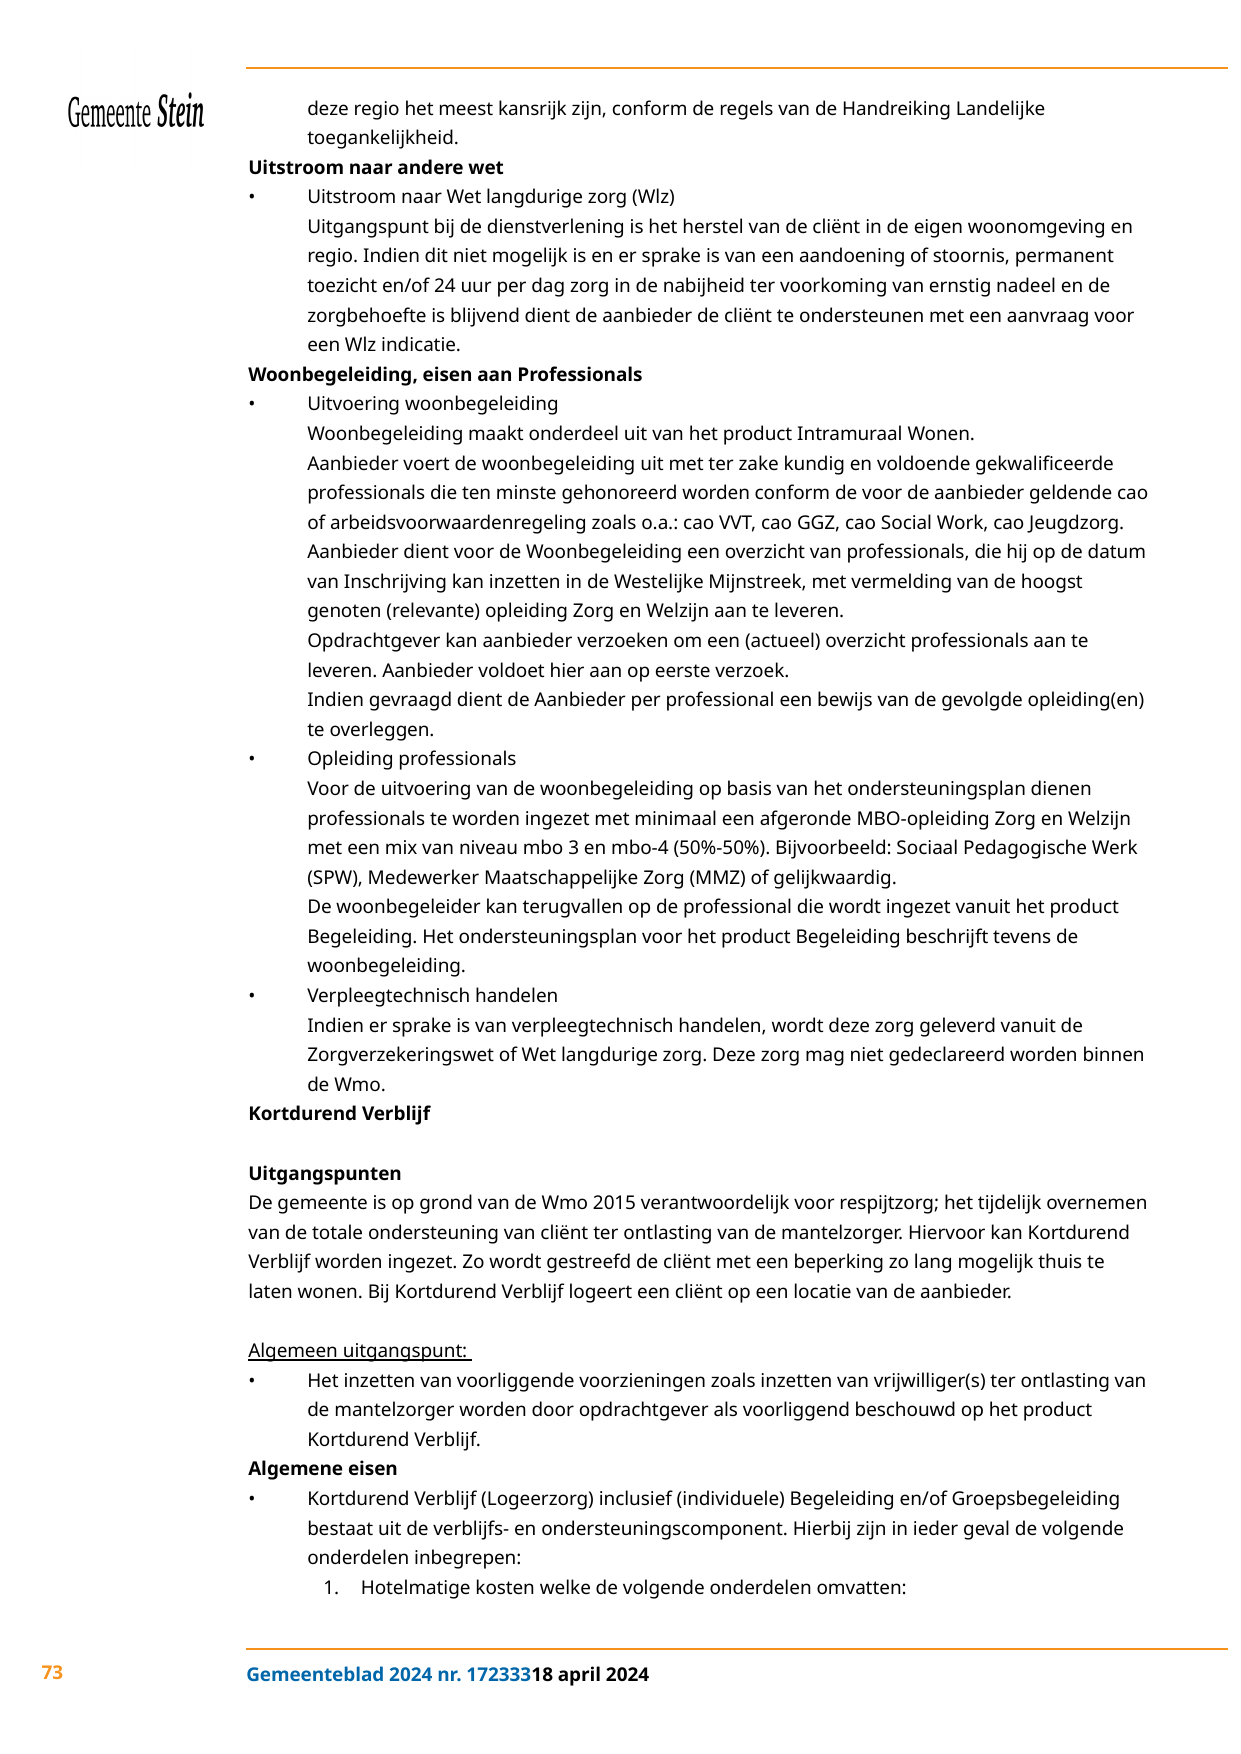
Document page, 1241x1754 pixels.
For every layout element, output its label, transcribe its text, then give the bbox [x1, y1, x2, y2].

list Uitgangspunt bij de dienstverlening is het herstel van de cliënt in de eigen woonomgeving en regio. Indien dit niet mogelijk is en er sprake is van een aandoening of stoornis, permanent toezicht en/of 24 uur per dag zorg in de nabijheid ter voorkoming van ernstig nadeel en de zorgbehoefte is blijvend dient de aanbieder de cliënt te ondersteunen met een aanvraag voor een Wlz indicatie. [248, 213, 1152, 357]
list deze regio het meest kansrijk zijn, conform de regels van de Handreiking Landelijke toegankelijkheid. [248, 95, 1152, 150]
text De gemeente is op grond van de Wmo 2015 verantwoordelijk voor respijtzorg; het tijdelijk overnemen van de totale ondersteuning van cliënt ter ontlasting van de mantelzorger. Hiervoor kan Kortdurend Verblijf worden ingezet. Zo wordt gestreefd de cliënt met een beperking zo lang mogelijk thuis te laten wonen. Bij Kortdurend Verblijf logeert een cliënt op een locatie van de aanbieder. [248, 1189, 1152, 1304]
text Algemeen uitgangspunt: [248, 1337, 1152, 1363]
list Opleiding professionals [248, 746, 1152, 771]
text Woonbegeleiding, eisen aan Professionals [248, 361, 1152, 387]
list Verpleegtechnisch handelen [248, 982, 1152, 1008]
text Uitgangspunten [248, 1160, 1152, 1186]
list Voor de uitvoering van de woonbegeleiding op basis van het ondersteuningsplan dienen professionals te worden ingezet met minimaal een afgeronde MBO-opleiding Zorg en Welzijn met een mix van niveau mbo 3 en mbo-4 (50%-50%). Bijvoorbeeld: Sociaal Pedagogische Werk (SPW), Medewerker Maatschappelijke Zorg (MMZ) of gelijkwaardig. [248, 775, 1152, 890]
text Algemene eisen [248, 1456, 1152, 1481]
list Kortdurend Verblijf (Logeerzorg) inclusief (individuele) Begeleiding en/of Groepsbegeleiding bestaat uit de verblijfs- en ondersteuningscomponent. Hierbij zijn in ieder geval de volgende onderdelen inbegrepen: [248, 1485, 1152, 1570]
list Aanbieder dient voor de Woonbegeleiding een overzicht van professionals, die hij op de datum van Inschrijving kan inzetten in de Westelijke Mijnstreek, met vermelding van de hoogst genoten (relevante) opleiding Zorg en Welzijn aan te leveren. [248, 538, 1152, 623]
list Uitvoering woonbegeleiding [248, 391, 1152, 416]
list Hotelmatige kosten welke de volgende onderdelen omvatten: [323, 1574, 1152, 1600]
list Indien er sprake is van verpleegtechnisch handelen, wordt deze zorg geleverd vanuit de Zorgverzekeringswet of Wet langdurige zorg. Deze zorg mag niet gedeclareerd worden binnen de Wmo. [248, 1012, 1152, 1097]
list Uitstroom naar Wet langdurige zorg (Wlz) [248, 183, 1152, 209]
list De woonbegeleider kan terugvallen op de professional die wordt ingezet vanuit het product Begeleiding. Het ondersteuningsplan voor het product Begeleiding beschrijft tevens de woonbegeleiding. [248, 893, 1152, 978]
list Het inzetten van voorliggende voorzieningen zoals inzetten van vrijwilliger(s) ter ontlasting van de mantelzorger worden door opdrachtgever als voorliggend beschouwd op het product Kortdurend Verblijf. [248, 1367, 1152, 1452]
list Woonbegeleiding maakt onderdeel uit van het product Intramuraal Wonen. [248, 420, 1152, 446]
text Kortdurend Verblijf [248, 1101, 1152, 1126]
text Uitstroom naar andere wet [248, 154, 1152, 180]
picture [41, 47, 231, 172]
list Aanbieder voert de woonbegeleiding uit met ter zake kundig en voldoende gekwalificeerde professionals die ten minste gehonoreerd worden conform de voor de aanbieder geldende cao of arbeidsvoorwaardenregeling zoals o.a.: cao VVT, cao GGZ, cao Social Work, cao Jeugdzorg. [248, 450, 1152, 535]
list Indien gevraagd dient de Aanbieder per professional een bewijs van de gevolgde opleiding(en) te overleggen. [248, 686, 1152, 742]
list Opdrachtgever kan aanbieder verzoeken om een (actueel) overzicht professionals aan te leveren. Aanbieder voldoet hier aan op eerste verzoek. [248, 627, 1152, 683]
